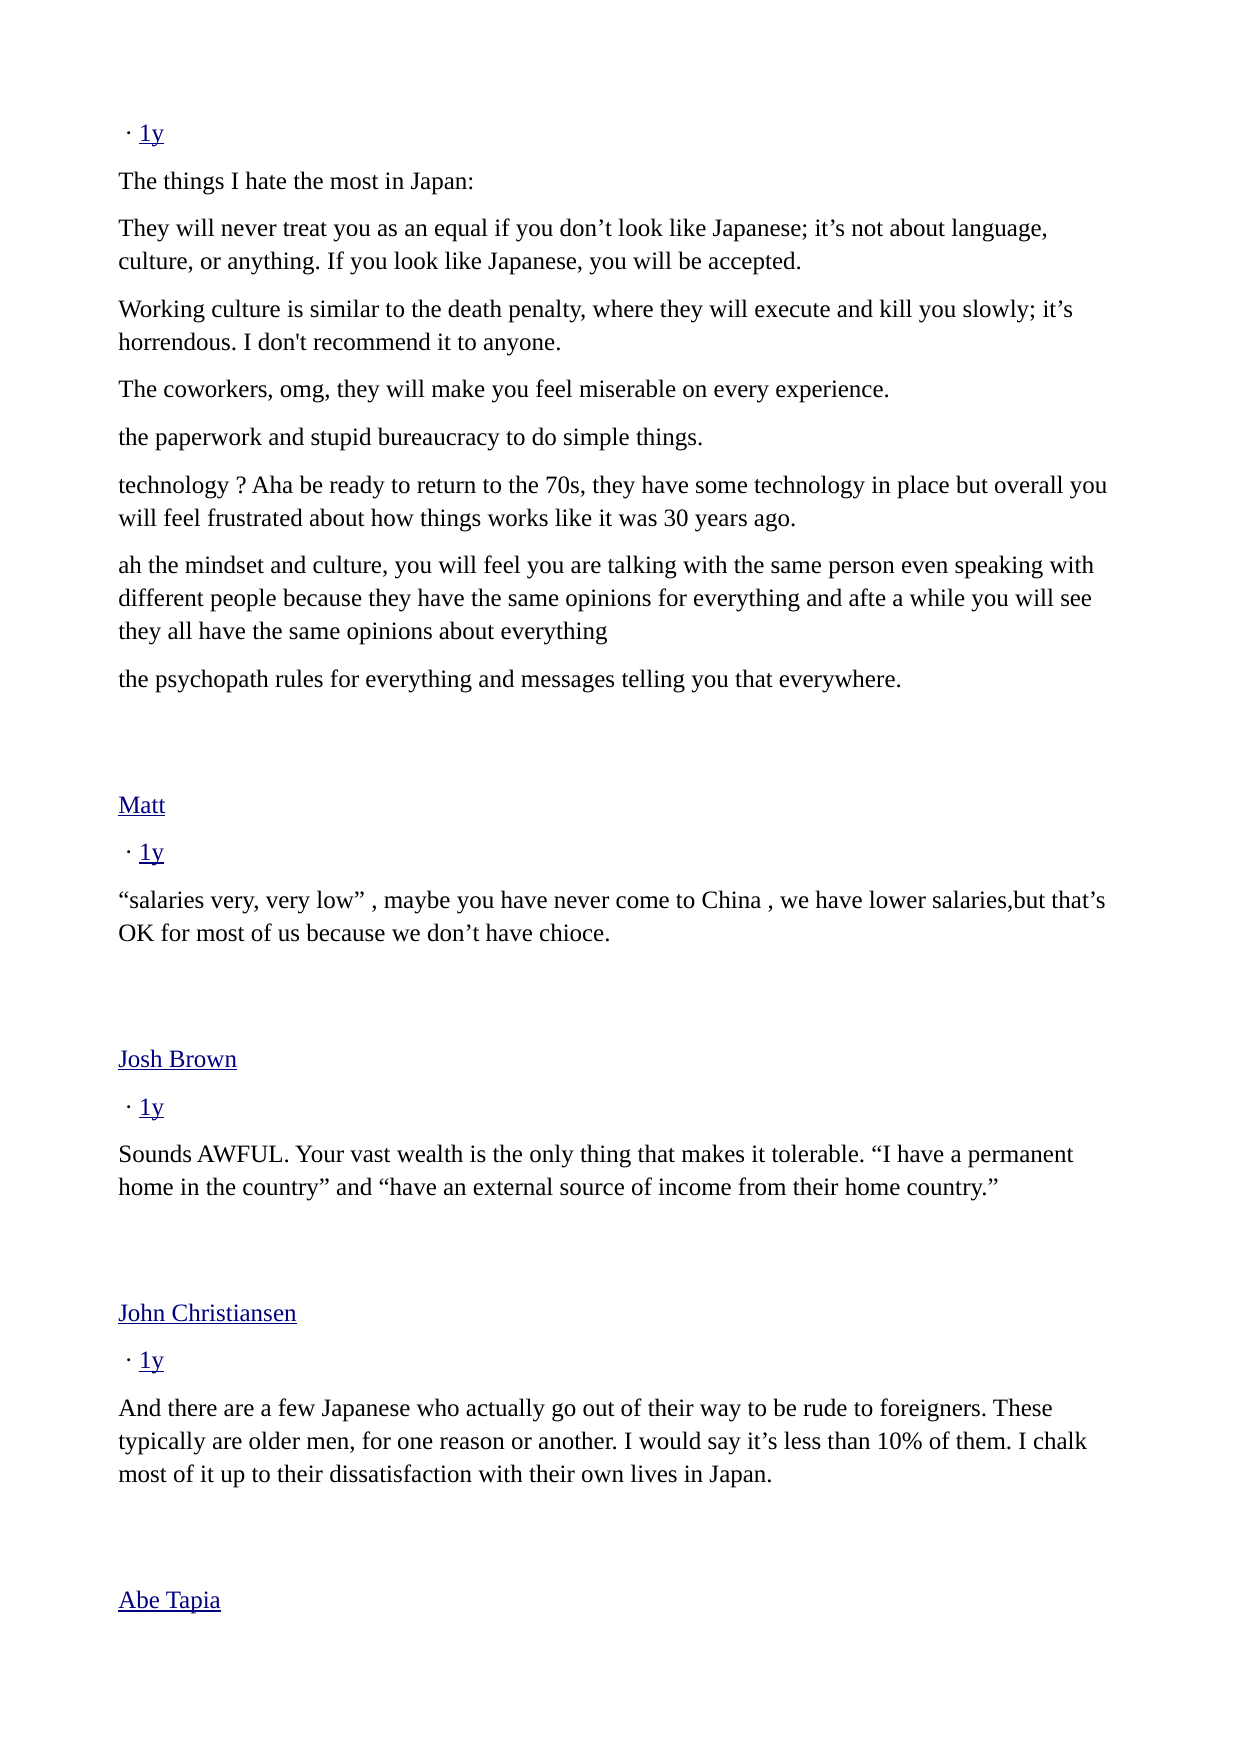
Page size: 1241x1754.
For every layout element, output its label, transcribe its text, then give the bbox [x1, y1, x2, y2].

text John Christiansen [118, 1298, 1122, 1327]
text · 1y [118, 837, 1122, 866]
text And there are a few Japanese who actually go out of their way to be rude to foreigners. These typically are older men, for one reason or another. I would say it’s less than 10% of them. I chalk most of it up to their dissatisfaction with their own lives in Japan. [118, 1393, 1122, 1488]
text technology ? Aha be ready to return to the 70s, they have some technology in place but overall you will feel frustrated about how things works like it was 30 years ago. [118, 470, 1122, 532]
text Sounds AWFUL. Your vast wealth is the only thing that makes it tolerable. “I have a permanent home in the country” and “have an external source of income from their home country.” [118, 1139, 1122, 1201]
text · 1y [118, 118, 1122, 147]
text · 1y [118, 1092, 1122, 1120]
text ah the mindset and culture, you will feel you are talking with the same person even speaking with different people because they have the same opinions for everything and afte a while you will see they all have the same opinions about everything [118, 550, 1122, 645]
text They will never treat you as an equal if you don’t look like Japanese; it’s not about language, culture, or anything. If you look like Japanese, you will be accepted. [118, 213, 1122, 275]
text Abe Tapia [118, 1585, 1122, 1614]
text the psychopath rules for everything and messages telling you that everywhere. [118, 664, 1122, 693]
text Matt [118, 790, 1122, 819]
text The things I hate the most in Japan: [118, 166, 1122, 194]
text The coworkers, omg, they will make you feel miserable on every experience. [118, 374, 1122, 403]
text Working culture is similar to the death penalty, where they will execute and kill you slowly; it’s horrendous. I don't recommend it to anyone. [118, 294, 1122, 356]
text “salaries very, very low” , maybe you have never come to China , we have lower salaries,but that’s OK for most of us because we don’t have chioce. [118, 885, 1122, 947]
text the paperwork and stupid bureaucracy to do simple things. [118, 422, 1122, 451]
text · 1y [118, 1346, 1122, 1374]
text Josh Brown [118, 1044, 1122, 1073]
